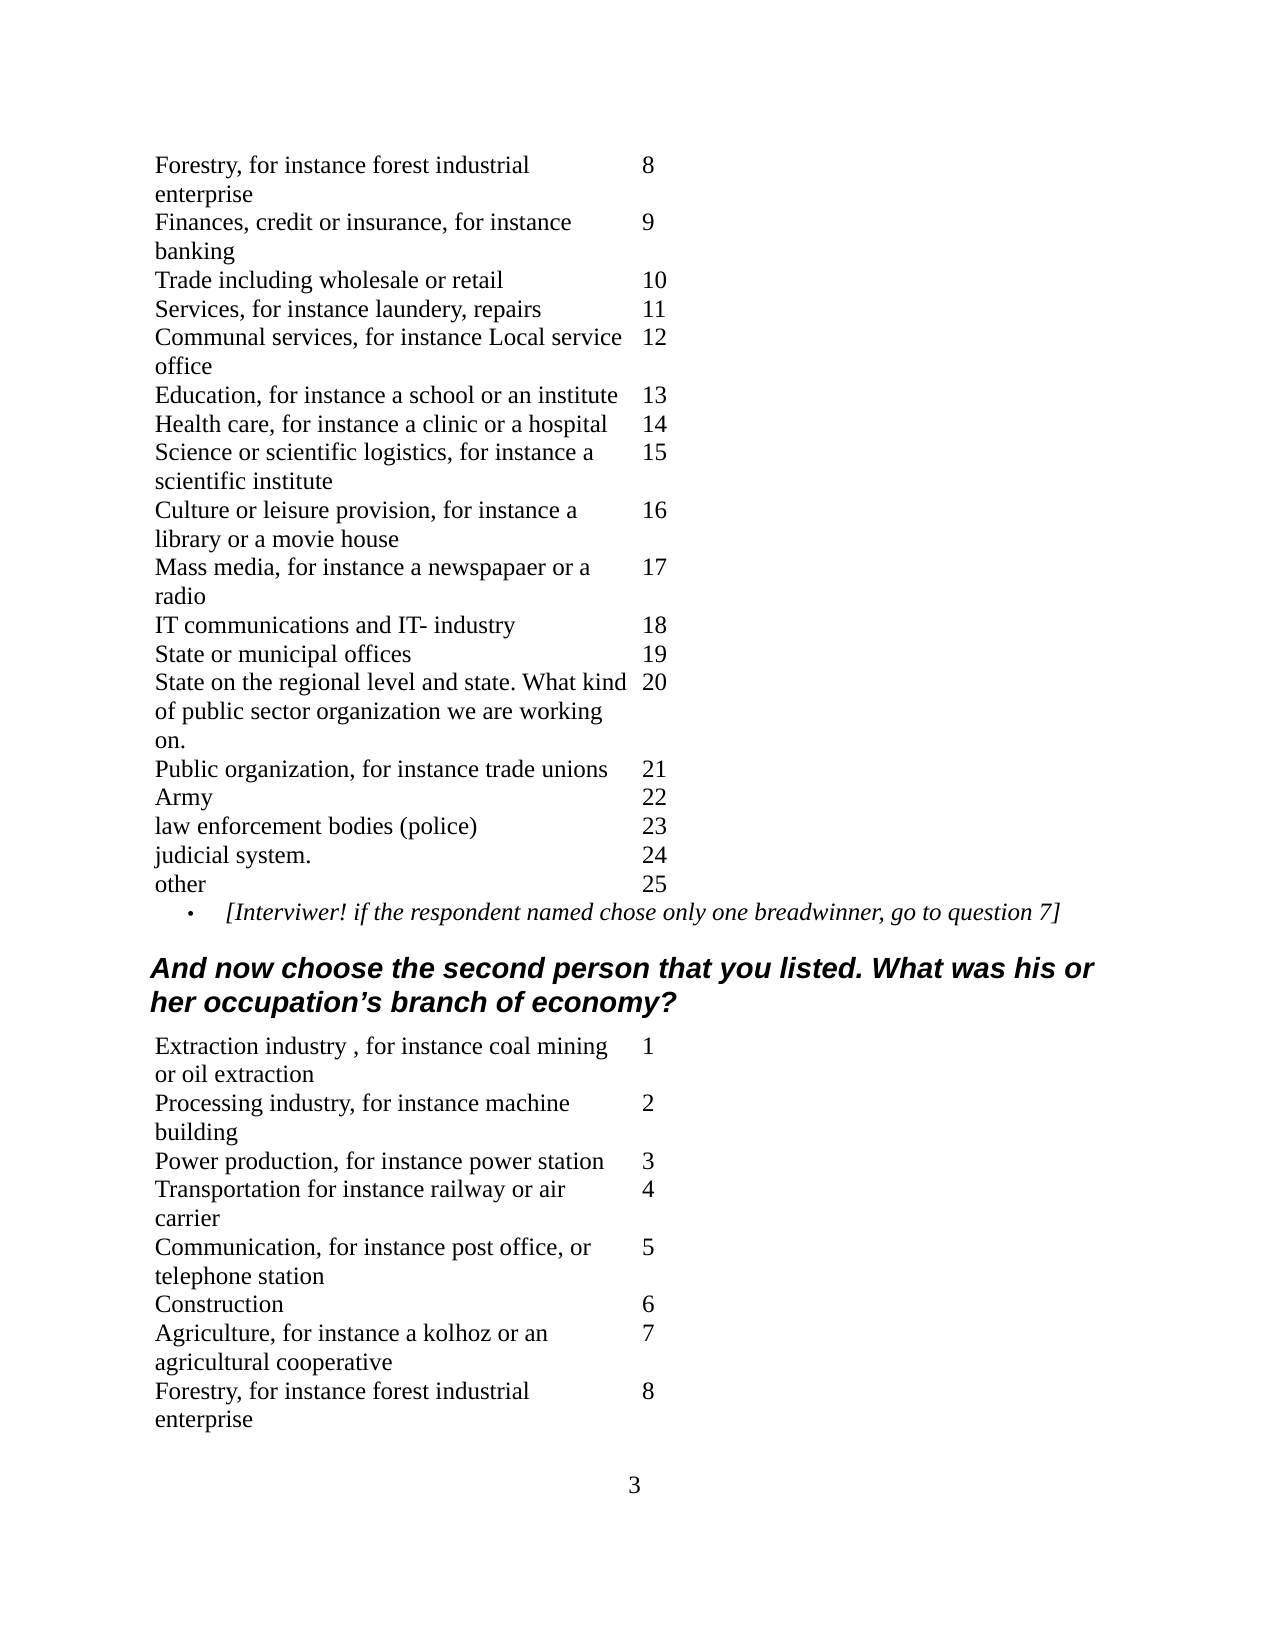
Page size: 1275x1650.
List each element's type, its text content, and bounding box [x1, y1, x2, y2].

table_cell 12 [638, 323, 1125, 380]
table_cell 4 [638, 1175, 1125, 1232]
table_cell 17 [638, 553, 1125, 610]
table_cell Forestry, for instance forest industrial enterprise [150, 150, 637, 207]
table_cell Education, for instance a school or an institute [150, 380, 637, 409]
table_cell 8 [638, 1376, 1125, 1433]
table_cell Culture or leisure provision, for instance a library or a movie house [150, 495, 637, 552]
table_cell 16 [638, 495, 1125, 552]
list [Interviwer! if the respondent named chose only one breadwinner, go to question 7] [187, 897, 1125, 926]
table_cell Power production, for instance power station [150, 1146, 637, 1174]
table_cell Agriculture, for instance a kolhoz or an agricultural cooperative [150, 1318, 637, 1376]
table_cell Construction [150, 1290, 637, 1318]
table_cell 2 [638, 1088, 1125, 1146]
table_header 1 [638, 1031, 1125, 1088]
table_cell 9 [638, 208, 1125, 265]
table_cell 21 [638, 754, 1125, 782]
table_cell 18 [638, 610, 1125, 639]
table_cell 11 [638, 294, 1125, 322]
table_cell 5 [638, 1232, 1125, 1289]
table_cell 3 [638, 1146, 1125, 1174]
table_cell 7 [638, 1318, 1125, 1376]
table_cell law enforcement bodies (police) [150, 811, 637, 840]
table_cell Processing industry, for instance machine building [150, 1088, 637, 1146]
subtitle And now choose the second person that you listed. What was his or her occupation’s branch of economy? [150, 951, 1125, 1018]
table_cell Finances, credit or insurance, for instance banking [150, 208, 637, 265]
table_cell Health care, for instance a clinic or a hospital [150, 409, 637, 437]
table_cell IT communications and IT- industry [150, 610, 637, 639]
table_cell 19 [638, 639, 1125, 667]
table_cell judicial system. [150, 840, 637, 869]
table_cell 8 [638, 150, 1125, 207]
table_cell Transportation for instance railway or air carrier [150, 1175, 637, 1232]
table_cell State or municipal offices [150, 639, 637, 667]
table_cell 15 [638, 438, 1125, 495]
table_cell Services, for instance laundery, repairs [150, 294, 637, 322]
table_cell 22 [638, 783, 1125, 811]
table_cell Science or scientific logistics, for instance a scientific institute [150, 438, 637, 495]
table_cell 24 [638, 840, 1125, 869]
table_cell other [150, 869, 637, 897]
table_cell 25 [638, 869, 1125, 897]
table_cell Trade including wholesale or retail [150, 265, 637, 294]
table_cell 20 [638, 668, 1125, 754]
table_cell Communal services, for instance Local service office [150, 323, 637, 380]
table_cell Mass media, for instance a newspapaer or a radio [150, 553, 637, 610]
table_cell Public organization, for instance trade unions [150, 754, 637, 782]
table_cell 14 [638, 409, 1125, 437]
table_cell 23 [638, 811, 1125, 840]
table_cell State on the regional level and state. What kind of public sector organization we are working on. [150, 668, 637, 754]
table_header Extraction industry , for instance coal mining or oil extraction [150, 1031, 637, 1088]
table_cell 6 [638, 1290, 1125, 1318]
table_cell Forestry, for instance forest industrial enterprise [150, 1376, 637, 1433]
table_cell Army [150, 783, 637, 811]
table_cell Communication, for instance post office, or telephone station [150, 1232, 637, 1289]
table_cell 13 [638, 380, 1125, 409]
table_cell 10 [638, 265, 1125, 294]
